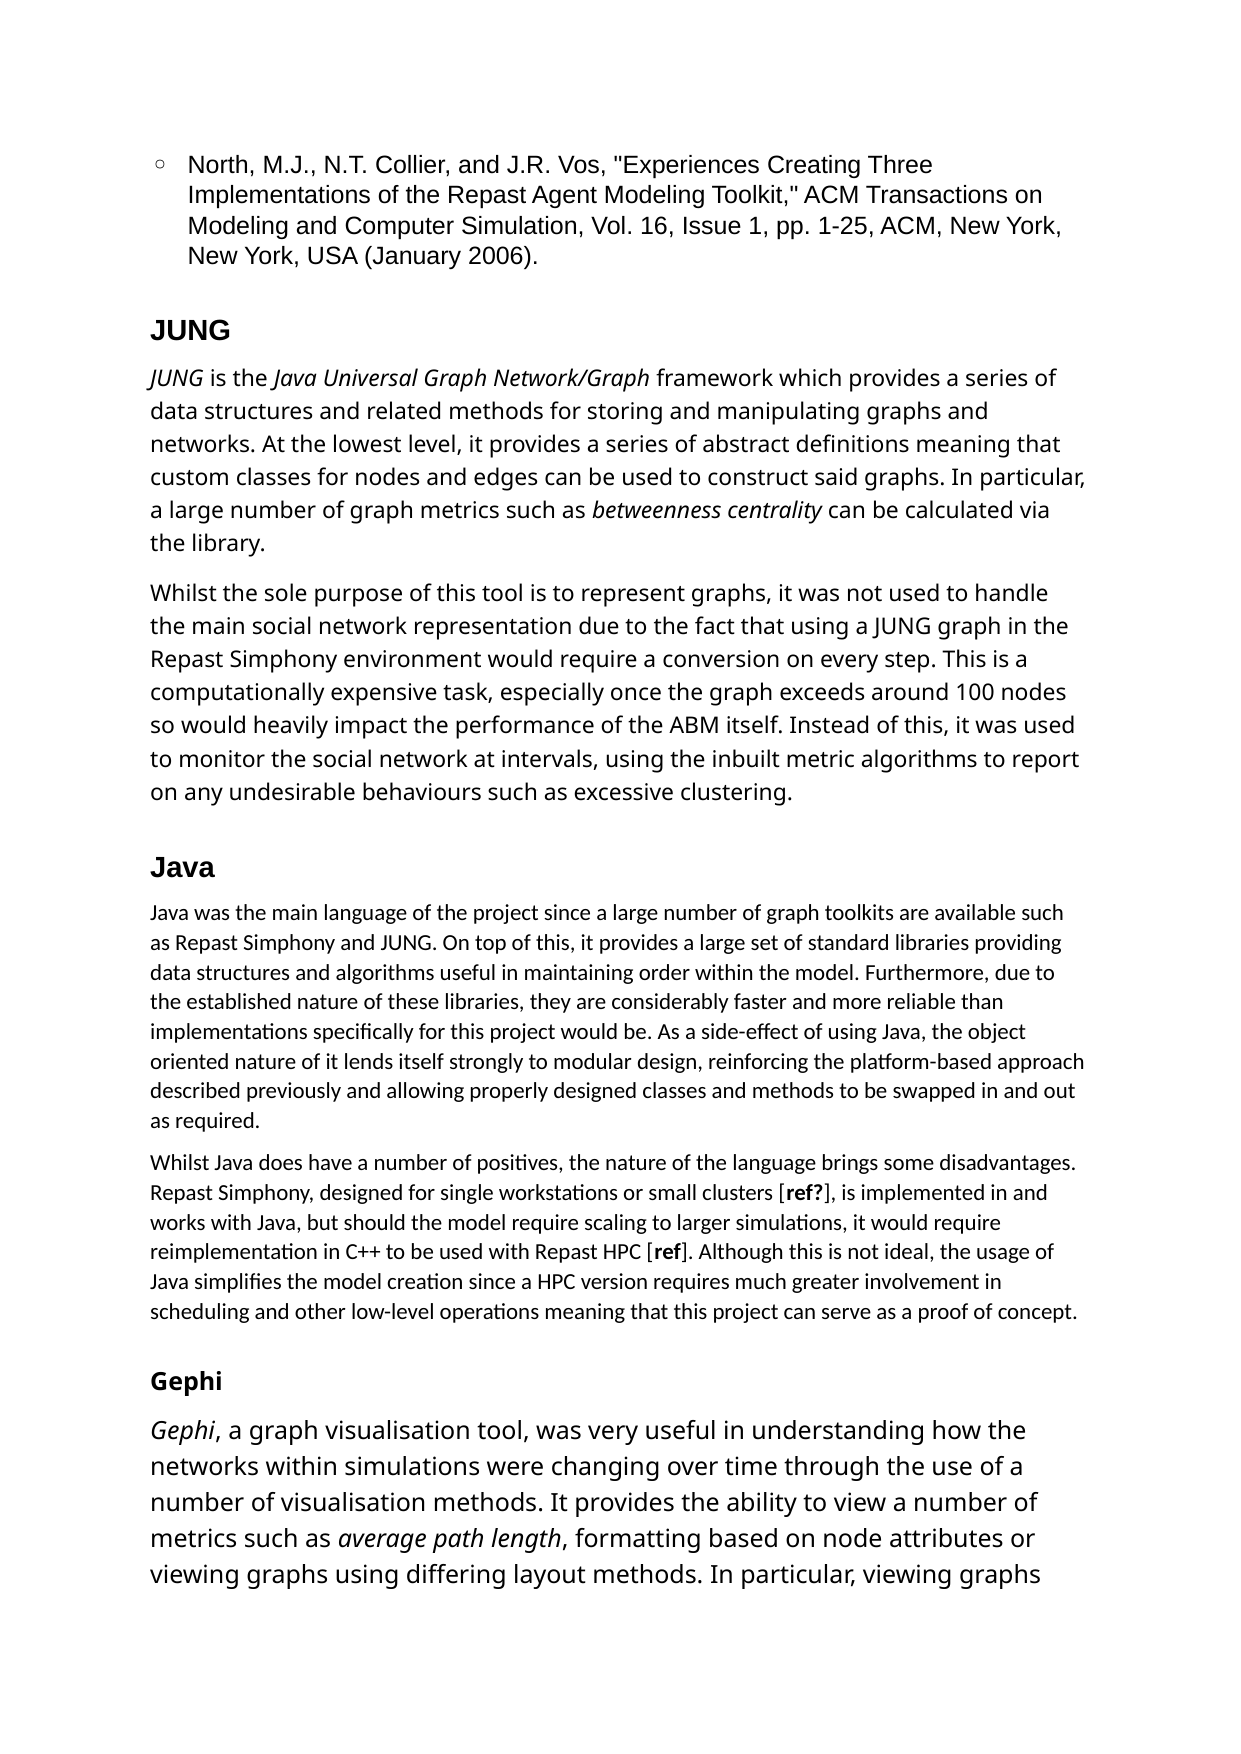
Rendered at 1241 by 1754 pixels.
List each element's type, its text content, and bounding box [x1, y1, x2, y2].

text Whilst Java does have a number of positives, the nature of the language brings some disadvantages. Repast Simphony, designed for single workstations or small clusters [ref?], is implemented in and works with Java, but should the model require scaling to larger simulations, it would require reimplementation in C++ to be used with Repast HPC [ref]. Although this is not ideal, the usage of Java simplifies the model creation since a HPC version requires much greater involvement in scheduling and other low-level operations meaning that this project can serve as a proof of concept. [150, 1148, 1090, 1325]
subtitle Java [150, 850, 1090, 884]
text Whilst the sole purpose of this tool is to represent graphs, it was not used to handle the main social network representation due to the fact that using a JUNG graph in the Repast Simphony environment would require a conversion on every step. This is a computationally expensive task, especially once the graph exceeds around 100 nodes so would heavily impact the performance of the ABM itself. Instead of this, it was used to monitor the social network at intervals, using the inbuilt metric algorithms to report on any undesirable behaviours such as excessive clustering. [150, 577, 1090, 807]
text JUNG is the Java Universal Graph Network/Graph framework which provides a series of data structures and related methods for storing and manipulating graphs and networks. At the lowest level, it provides a series of abstract definitions meaning that custom classes for nodes and edges can be used to construct said graphs. In particular, a large number of graph metrics such as betweenness centrality can be calculated via the library. [150, 361, 1090, 558]
text Java was the main language of the project since a large number of graph toolkits are available such as Repast Simphony and JUNG. On top of this, it provides a large set of standard libraries providing data structures and algorithms useful in maintaining order within the model. Furthermore, due to the established nature of these libraries, they are considerably faster and more reliable than implementations specifically for this project would be. As a side-effect of using Java, the object oriented nature of it lends itself strongly to modular design, reinforcing the platform-based approach described previously and allowing properly designed classes and methods to be swapped in and out as required. [150, 898, 1090, 1134]
subtitle Gephi [150, 1364, 1090, 1398]
subtitle JUNG [150, 313, 1090, 347]
list North, M.J., N.T. Collier, and J.R. Vos, "Experiences Creating Three Implementations of the Repast Agent Modeling Toolkit," ACM Transactions on Modeling and Computer Simulation, Vol. 16, Issue 1, pp. 1-25, ACM, New York, New York, USA (January 2006). [150, 150, 1090, 270]
text Gephi, a graph visualisation tool, was very useful in understanding how the networks within simulations were changing over time through the use of a number of visualisation methods. It provides the ability to view a number of metrics such as average path length, formatting based on node attributes or viewing graphs using differing layout methods. In particular, viewing graphs [150, 1413, 1090, 1591]
